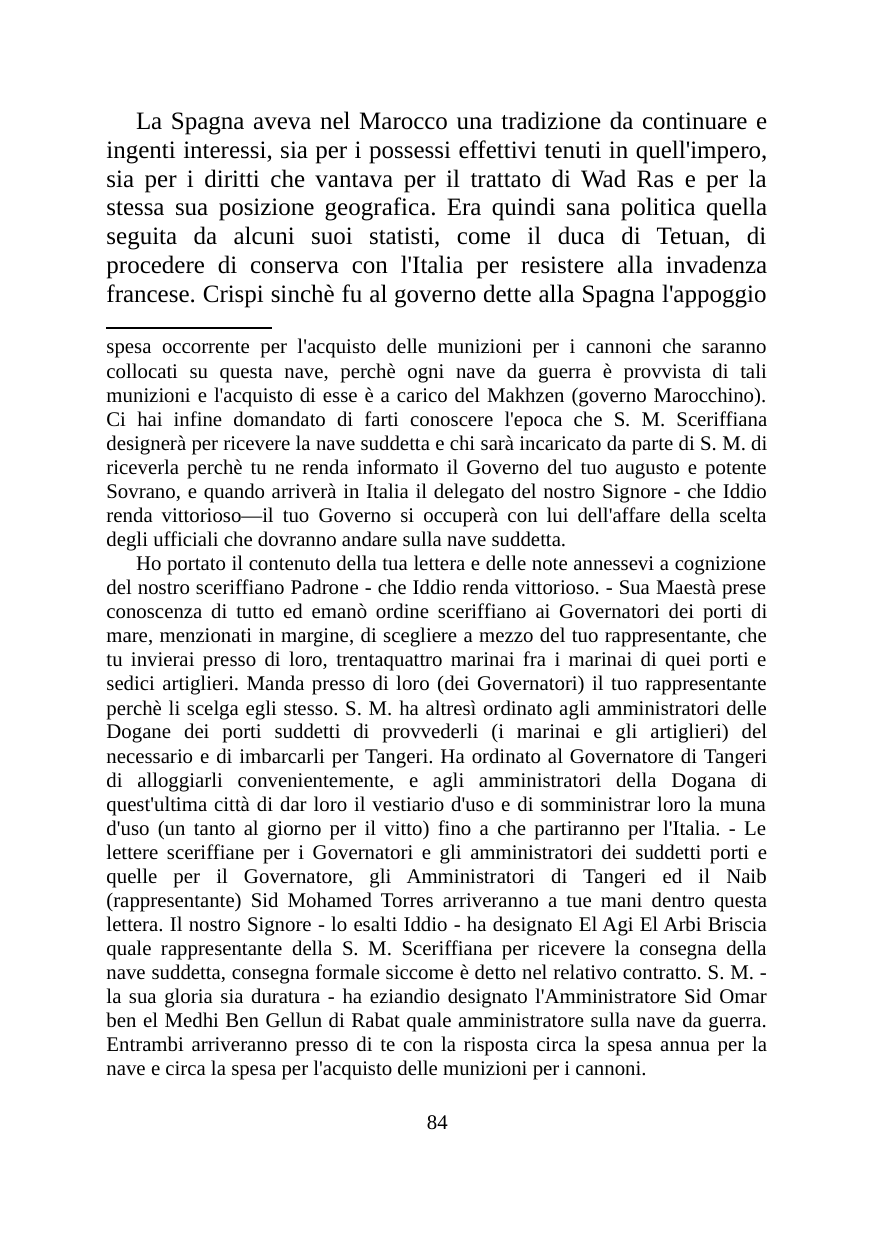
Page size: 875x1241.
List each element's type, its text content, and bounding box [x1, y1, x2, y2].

text La Spagna aveva nel Marocco una tradizione da continuare e ingenti interessi, sia per i possessi effettivi tenuti in quell'impero, sia per i diritti che vantava per il trattato di Wad Ras e per la stessa sua posizione geografica. Era quindi sana politica quella seguita da alcuni suoi statisti, come il duca di Tetuan, di procedere di conserva con l'Italia per resistere alla invadenza francese. Crispi sinchè fu al governo dette alla Spagna l'appoggio [106, 106, 768, 307]
text Ho portato il contenuto della tua lettera e delle note annessevi a cognizione del nostro sceriffiano Padrone - che Iddio renda vittorioso. - Sua Maestà prese conoscenza di tutto ed emanò ordine sceriffiano ai Governatori dei porti di mare, menzionati in margine, di scegliere a mezzo del tuo rappresentante, che tu invierai presso di loro, trentaquattro marinai fra i marinai di quei porti e sedici artiglieri. Manda presso di loro (dei Governatori) il tuo rappresentante perchè li scelga egli stesso. S. M. ha altresì ordinato agli amministratori delle Dogane dei porti suddetti di provvederli (i marinai e gli artiglieri) del necessario e di imbarcarli per Tangeri. Ha ordinato al Governatore di Tangeri di alloggiarli convenientemente, e agli amministratori della Dogana di quest'ultima città di dar loro il vestiario d'uso e di somministrar loro la muna d'uso (un tanto al giorno per il vitto) fino a che partiranno per l'Italia. - Le lettere sceriffiane per i Governatori e gli amministratori dei suddetti porti e quelle per il Governatore, gli Amministratori di Tangeri ed il Naib (rappresentante) Sid Mohamed Torres arriveranno a tue mani dentro questa lettera. Il nostro Signore - lo esalti Iddio - ha designato El Agi El Arbi Briscia quale rappresentante della S. M. Sceriffiana per ricevere la consegna della nave suddetta, consegna formale siccome è detto nel relativo contratto. S. M. - la sua gloria sia duratura - ha eziandio designato l'Amministratore Sid Omar ben el Medhi Ben Gellun di Rabat quale amministratore sulla nave da guerra. Entrambi arriveranno presso di te con la risposta circa la spesa annua per la nave e circa la spesa per l'acquisto delle munizioni per i cannoni. [106, 551, 768, 1080]
text spesa occorrente per l'acquisto delle munizioni per i cannoni che saranno collocati su questa nave, perchè ogni nave da guerra è provvista di tali munizioni e l'acquisto di esse è a carico del Makhzen (governo Marocchino). Ci hai infine domandato di farti conoscere l'epoca che S. M. Sceriffiana designerà per ricevere la nave suddetta e chi sarà incaricato da parte di S. M. di riceverla perchè tu ne renda informato il Governo del tuo augusto e potente Sovrano, e quando arriverà in Italia il delegato del nostro Signore - che Iddio renda vittorioso—il tuo Governo si occuperà con lui dell'affare della scelta degli ufficiali che dovranno andare sulla nave suddetta. [106, 334, 768, 551]
